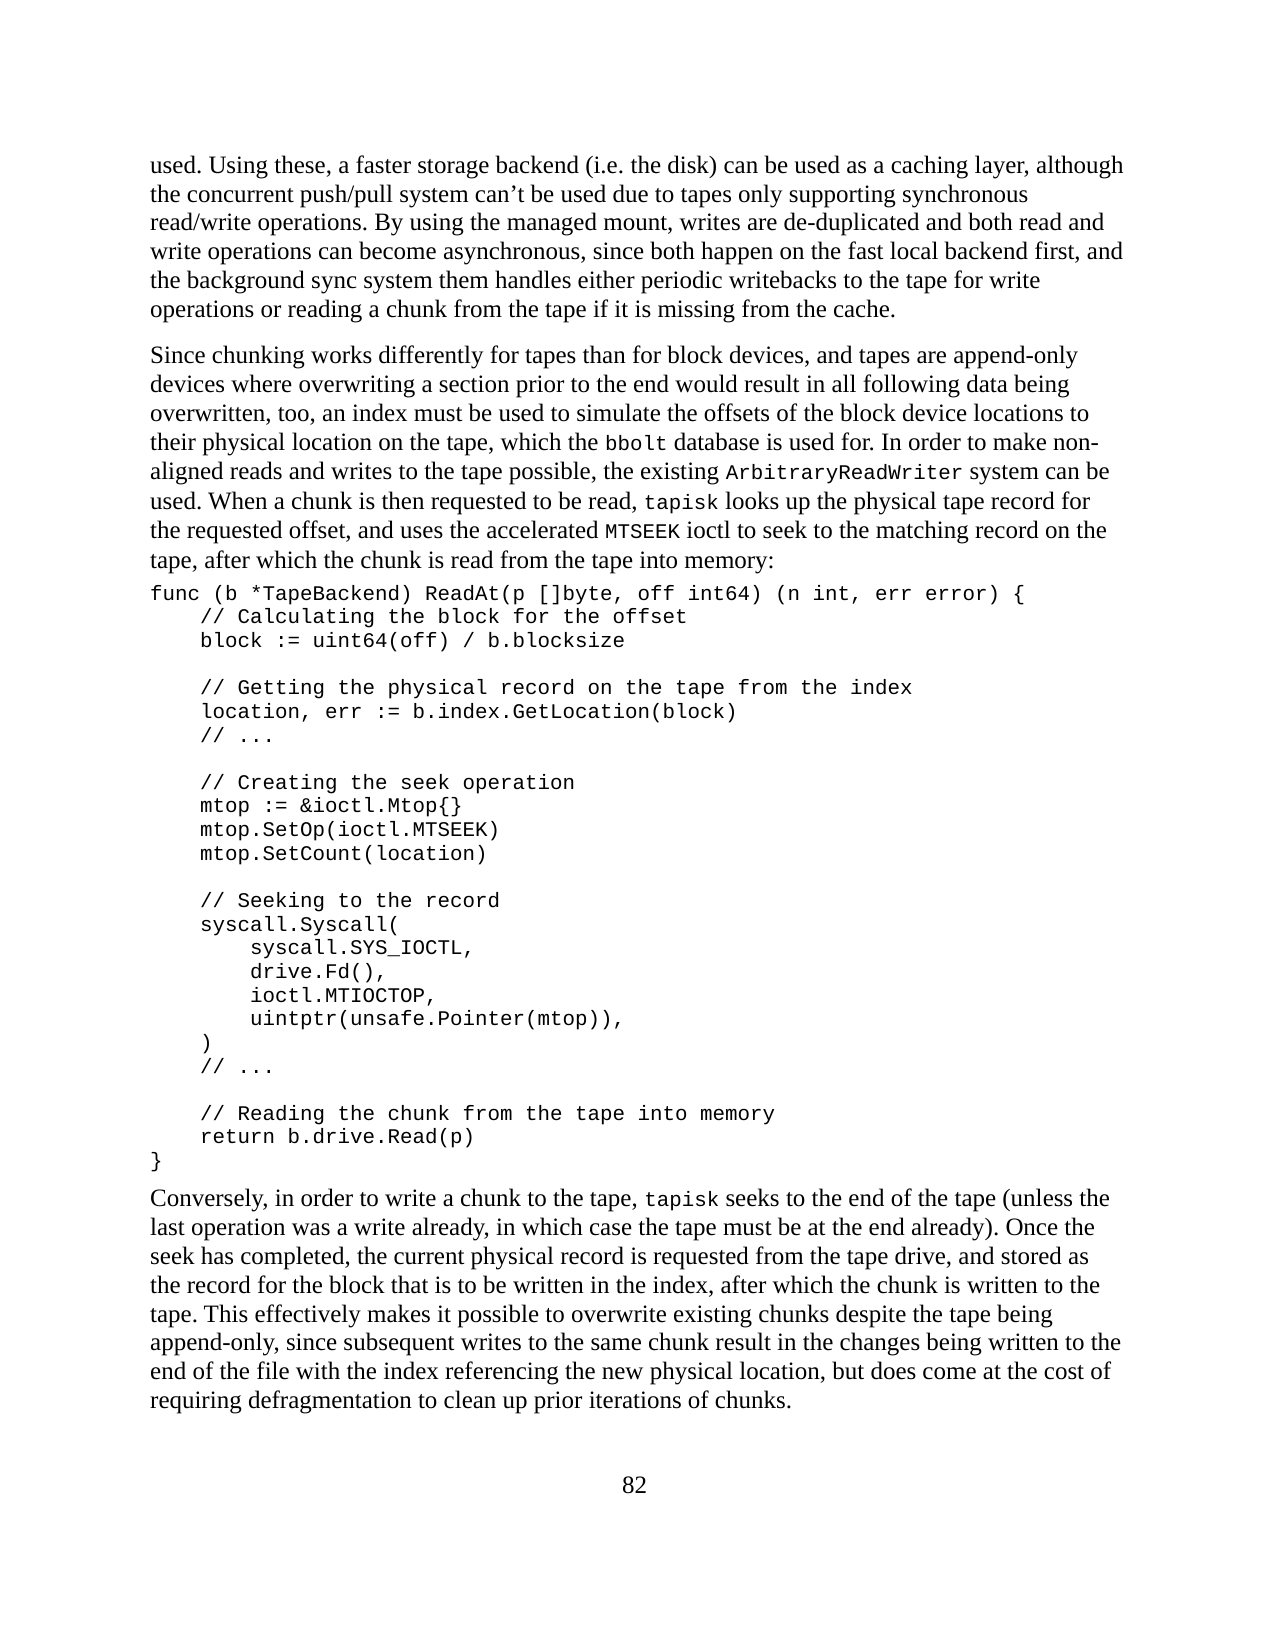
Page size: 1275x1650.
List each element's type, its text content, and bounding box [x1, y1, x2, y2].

text } [150, 1150, 1125, 1174]
text ) [150, 1032, 1125, 1056]
text mtop := &ioctl.Mtop{} [150, 796, 1125, 819]
text // Creating the seek operation [150, 772, 1125, 796]
text Since chunking works differently for tapes than for block devices, and tapes are append-only devices where overwriting a section prior to the end would result in all following data being overwritten, too, an index must be used to simulate the offsets of the block device locations to their physical location on the tape, which the bbolt database is used for. In order to make non-aligned reads and writes to the tape possible, the existing ArbitraryReadWriter system can be used. When a chunk is then requested to be read, tapisk looks up the physical tape record for the requested offset, and uses the accelerated MTSEEK ioctl to seek to the matching record on the tape, after which the chunk is read from the tape into memory: [150, 340, 1125, 574]
text // Calculating the block for the offset [150, 606, 1125, 630]
text return b.drive.Read(p) [150, 1127, 1125, 1150]
text uintptr(unsafe.Pointer(mtop)), [150, 1008, 1125, 1032]
text used. Using these, a faster storage backend (i.e. the disk) can be used as a caching layer, although the concurrent push/pull system can’t be used due to tapes only supporting synchronous read/write operations. By using the managed mount, writes are de-duplicated and both read and write operations can become asynchronous, since both happen on the fast local backend first, and the background sync system them handles either periodic writebacks to the tape for write operations or reading a chunk from the tape if it is missing from the cache. [150, 150, 1125, 322]
text // ... [150, 724, 1125, 748]
text ioctl.MTIOCTOP, [150, 985, 1125, 1008]
text // Reading the chunk from the tape into memory [150, 1103, 1125, 1127]
text block := uint64(off) / b.blocksize [150, 630, 1125, 654]
text mtop.SetOp(ioctl.MTSEEK) [150, 819, 1125, 843]
text drive.Fd(), [150, 961, 1125, 985]
text // Seeking to the record [150, 890, 1125, 914]
text location, err := b.index.GetLocation(block) [150, 701, 1125, 724]
text // Getting the physical record on the tape from the index [150, 677, 1125, 701]
text syscall.Syscall( [150, 914, 1125, 937]
text // ... [150, 1056, 1125, 1079]
text func (b *TapeBackend) ReadAt(p []byte, off int64) (n int, err error) { [150, 583, 1125, 606]
text mtop.SetCount(location) [150, 843, 1125, 866]
text Conversely, in order to write a chunk to the tape, tapisk seeks to the end of the tape (unless the last operation was a write already, in which case the tape must be at the end already). Once the seek has completed, the current physical record is requested from the tape drive, and stored as the record for the block that is to be written in the index, after which the chunk is written to the tape. This effectively makes it possible to overwrite existing chunks despite the tape being append-only, since subsequent writes to the same chunk result in the changes being written to the end of the file with the index referencing the new physical location, but does come at the cost of requiring defragmentation to clean up prior iterations of chunks. [150, 1183, 1125, 1414]
text syscall.SYS_IOCTL, [150, 937, 1125, 961]
